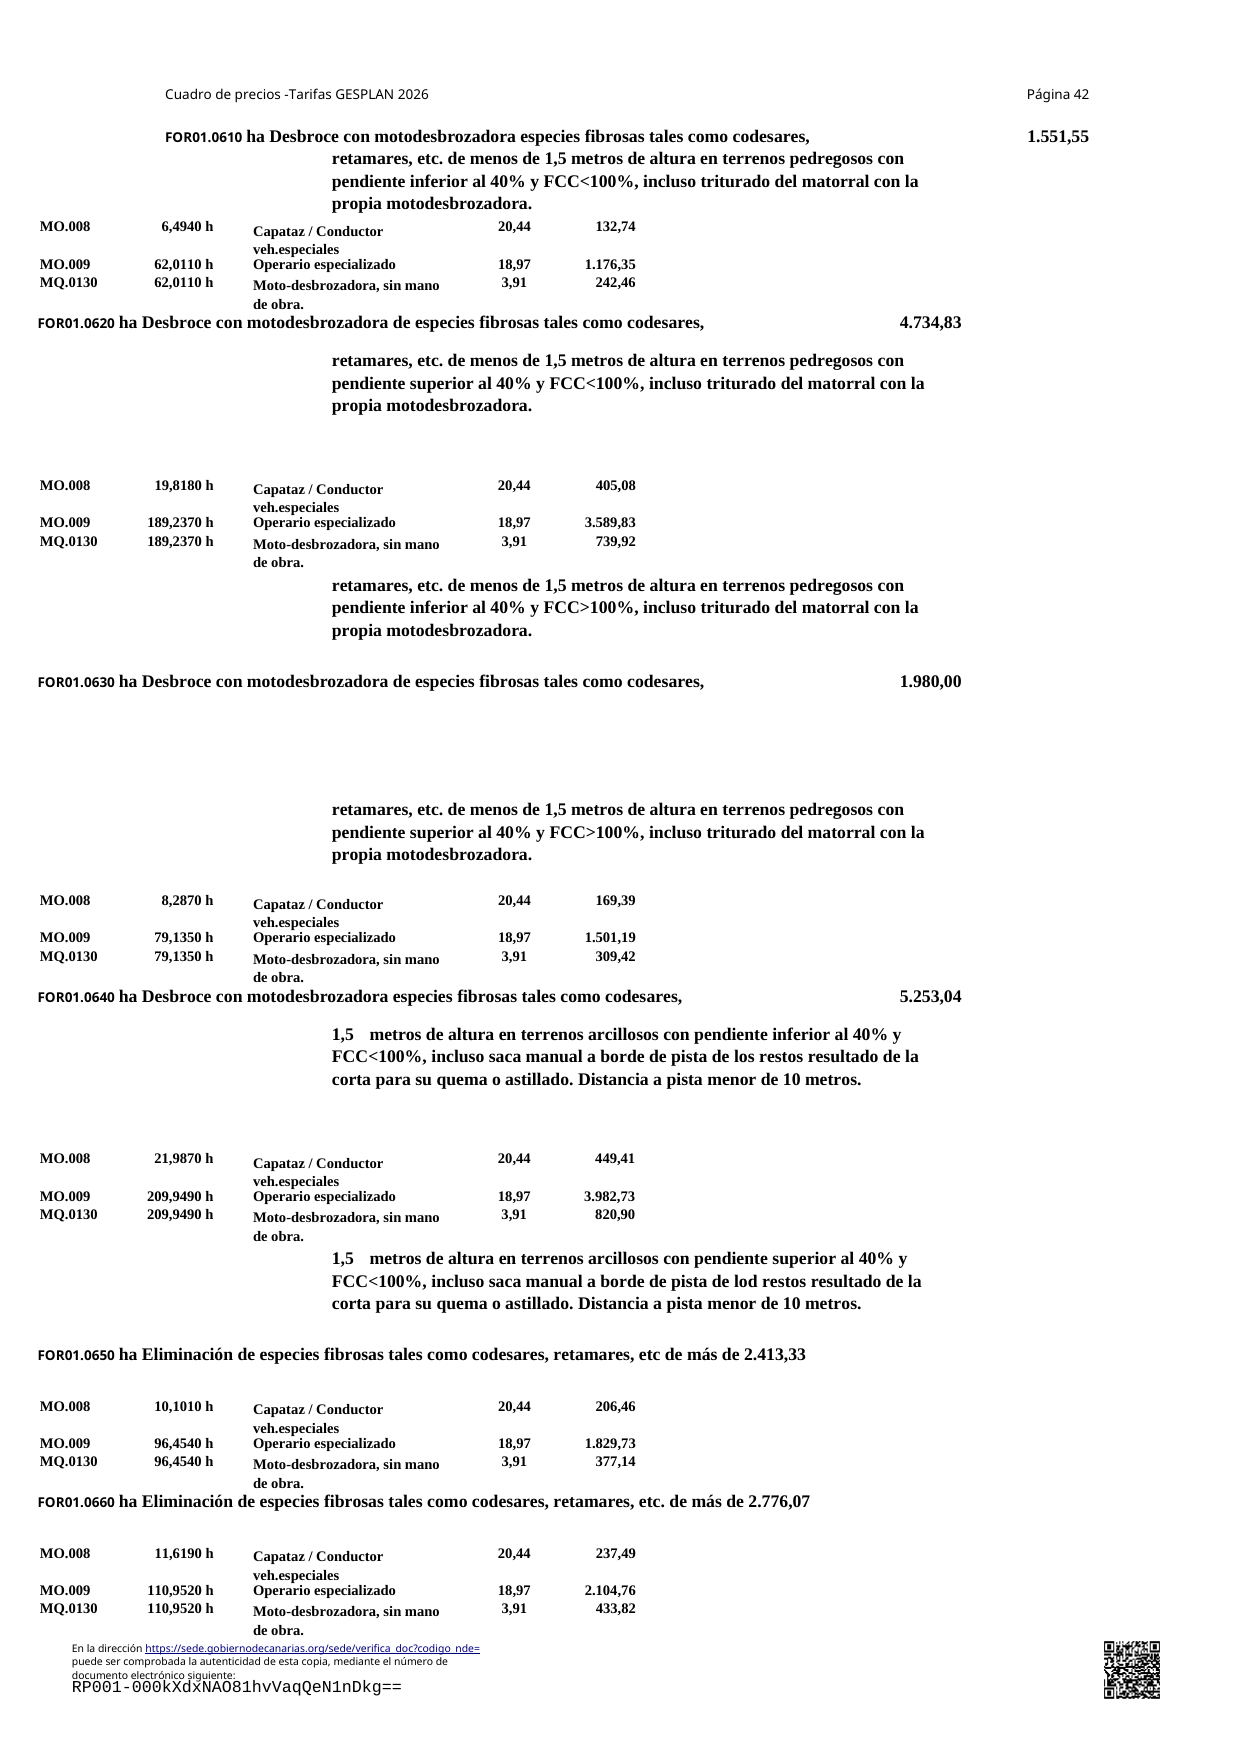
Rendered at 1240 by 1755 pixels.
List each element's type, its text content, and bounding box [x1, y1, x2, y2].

table_header MO.008 [39, 220, 125, 258]
text FOR01.0660 ha Eliminación de especies fibrosas tales como codesares, retamares, etc. de más de 2.776,07 [37, 1490, 1202, 1512]
table_header 11,6190 h [122, 1546, 233, 1584]
table_cell MO.009 [39, 1190, 121, 1208]
table_header MO.008 [39, 1399, 125, 1437]
table_cell MQ.0130 [39, 1455, 125, 1490]
table_header Capataz / Conductor veh.especiales [233, 1152, 469, 1190]
table_cell MO.009 [39, 1437, 125, 1455]
table_cell 110,9520 h [122, 1602, 233, 1637]
table_cell 62,0110 h [125, 258, 233, 276]
table_cell Operario especializado [233, 1584, 469, 1602]
table_header 405,08 [559, 479, 637, 516]
table_cell 3,91 [470, 1455, 559, 1490]
table_cell MO.009 [39, 931, 125, 949]
text FOR01.0620 ha Desbroce con motodesbrozadora de especies fibrosas tales como codesares, 4.734,83 [37, 311, 1202, 333]
table_cell MQ.0130 [39, 949, 125, 984]
table_cell 96,4540 h [125, 1455, 233, 1490]
table_header 19,8180 h [122, 479, 233, 516]
table_cell 62,0110 h [125, 276, 233, 311]
table_cell Operario especializado [233, 516, 469, 534]
table_cell 18,97 [470, 1437, 559, 1455]
table_header 20,44 [470, 1152, 558, 1190]
table_cell 189,2370 h [122, 516, 233, 534]
table_cell 18,97 [470, 1584, 558, 1602]
table_cell 209,9490 h [121, 1208, 233, 1243]
text FOR01.0650 ha Eliminación de especies fibrosas tales como codesares, retamares, etc de más de 2.413,33 [37, 1243, 1202, 1365]
text Precios Descompuestos - Desbroces [37, 1637, 1097, 1650]
text FOR01.0630 ha Desbroce con motodesbrozadora de especies fibrosas tales como codesares, 1.980,00 [37, 569, 1202, 692]
table_cell 3.589,83 [559, 516, 637, 534]
table_cell 1.829,73 [559, 1437, 636, 1455]
table_cell MQ.0130 [39, 534, 122, 569]
table_header 20,44 [470, 1546, 558, 1584]
table_header Capataz / Conductor veh.especiales [233, 1399, 469, 1437]
text retamares, etc. de menos de 1,5 metros de altura en terrenos pedregosos con pendiente inferior al 40% y FCC<100%, incluso triturado del matorral con la propia motodesbrozadora. [332, 147, 971, 214]
table_header 8,2870 h [125, 894, 233, 931]
table_cell 377,14 [559, 1455, 636, 1490]
table_cell 189,2370 h [122, 534, 233, 569]
table_cell MQ.0130 [39, 1208, 121, 1243]
table_header Capataz / Conductor veh.especiales [233, 479, 469, 516]
table_header 21,9870 h [121, 1152, 233, 1190]
table_cell 79,1350 h [125, 931, 233, 949]
table_cell MO.009 [39, 516, 122, 534]
text Cuadro de precios -Tarifas GESPLAN 2026 [165, 89, 429, 102]
table_cell 110,9520 h [122, 1584, 233, 1602]
table_cell 79,1350 h [125, 949, 233, 984]
table_header 20,44 [470, 894, 559, 931]
table_header Capataz / Conductor veh.especiales [233, 1546, 469, 1584]
list metros de altura en terrenos arcillosos con pendiente superior al 40% y FCC<100%, incluso saca manual a borde de pista de lod restos resultado de la corta para su quema o astillado. Distancia a pista menor de 10 metros. [332, 1247, 971, 1314]
list metros de altura en terrenos arcillosos con pendiente inferior al 40% y FCC<100%, incluso saca manual a borde de pista de los restos resultado de la corta para su quema o astillado. Distancia a pista menor de 10 metros. [332, 1022, 971, 1090]
table_cell 3,91 [470, 1208, 558, 1243]
table_header 6,4940 h [125, 220, 233, 258]
table_header MO.008 [39, 1546, 122, 1584]
table_header 10,1010 h [125, 1399, 233, 1437]
table_cell MO.009 [39, 258, 125, 276]
table_cell MQ.0130 [39, 1602, 122, 1637]
table_cell 3,91 [470, 1602, 558, 1637]
table_cell Operario especializado [233, 1437, 469, 1455]
table_header 449,41 [559, 1152, 636, 1190]
table_cell 3,91 [470, 949, 559, 984]
table_header 132,74 [559, 220, 636, 258]
table_cell 3.982,73 [559, 1190, 636, 1208]
table_header Capataz / Conductor veh.especiales [233, 894, 469, 931]
table_header 237,49 [559, 1546, 637, 1584]
table_header MO.008 [39, 894, 125, 931]
text retamares, etc. de menos de 1,5 metros de altura en terrenos pedregosos con pendiente superior al 40% y FCC>100%, incluso triturado del matorral con la propia motodesbrozadora. [332, 798, 977, 865]
table_header 206,46 [559, 1399, 636, 1437]
table_cell 96,4540 h [125, 1437, 233, 1455]
text Página 42 [1027, 89, 1089, 102]
table_cell 209,9490 h [121, 1190, 233, 1208]
table_cell 1.176,35 [559, 258, 636, 276]
table_cell 820,90 [559, 1208, 636, 1243]
table_cell 309,42 [559, 949, 636, 984]
table_cell 433,82 [559, 1602, 637, 1637]
table_header 20,44 [470, 1399, 559, 1437]
table_cell MO.009 [39, 1584, 122, 1602]
table_header MO.008 [39, 1152, 121, 1190]
text FOR01.0640 ha Desbroce con motodesbrozadora especies fibrosas tales como codesares, 5.253,04 [37, 984, 1202, 1007]
table_header MO.008 [39, 479, 122, 516]
table_cell Operario especializado [233, 1190, 469, 1208]
text En la dirección https://sede.gobiernodecanarias.org/sede/verifica_doc?codigo_nde= puede ser comprobada la autenticidad de esta copia, mediante el número de documento electrónico siguiente: RP001-000kXdxNAO81hvVaqQeN1nDkg== [72, 1641, 541, 1696]
table_cell 18,97 [470, 258, 559, 276]
text retamares, etc. de menos de 1,5 metros de altura en terrenos pedregosos con pendiente inferior al 40% y FCC>100%, incluso triturado del matorral con la propia motodesbrozadora. [332, 573, 971, 641]
table_cell 18,97 [470, 931, 559, 949]
table_cell MQ.0130 [39, 276, 125, 311]
table_cell Operario especializado [233, 931, 469, 949]
table_header 20,44 [470, 479, 558, 516]
table_cell 3,91 [470, 276, 559, 311]
table_cell 18,97 [470, 516, 558, 534]
text retamares, etc. de menos de 1,5 metros de altura en terrenos pedregosos con pendiente superior al 40% y FCC<100%, incluso triturado del matorral con la propia motodesbrozadora. [332, 349, 977, 416]
table_header 20,44 [470, 220, 559, 258]
table_cell Operario especializado [233, 258, 469, 276]
table_header Capataz / Conductor veh.especiales [233, 220, 469, 258]
table_cell 739,92 [559, 534, 637, 569]
table_cell 3,91 [470, 534, 558, 569]
text FOR01.0610 ha Desbroce con motodesbrozadora especies fibrosas tales como codesares, 1.551,55 [165, 124, 1100, 147]
table_cell 1.501,19 [559, 931, 636, 949]
table_cell 242,46 [559, 276, 636, 311]
table_cell 18,97 [470, 1190, 558, 1208]
table_header 169,39 [559, 894, 636, 931]
table_cell 2.104,76 [559, 1584, 637, 1602]
